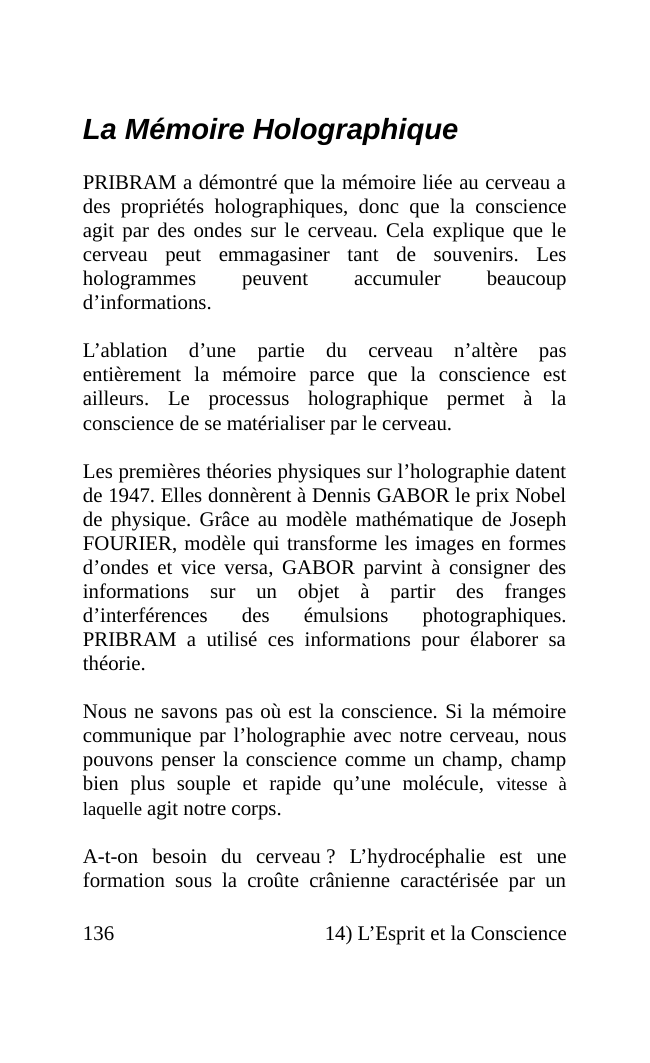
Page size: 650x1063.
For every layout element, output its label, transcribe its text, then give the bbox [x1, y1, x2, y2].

subtitle La Mémoire Holographique [83, 112, 567, 146]
text L’ablation d’une partie du cerveau n’altère pas entièrement la mémoire parce que la conscience est ailleurs. Le processus holographique permet à la conscience de se matérialiser par le cerveau. [83, 338, 567, 434]
text Nous ne savons pas où est la conscience. Si la mémoire communique par l’holographie avec notre cerveau, nous pouvons penser la conscience comme un champ, champ bien plus souple et rapide qu’une molécule, vitesse à laquelle agit notre corps. [83, 699, 567, 819]
text PRIBRAM a démontré que la mémoire liée au cerveau a des propriétés holographiques, donc que la conscience agit par des ondes sur le cerveau. Cela explique que le cerveau peut emmagasiner tant de souvenirs. Les hologrammes peuvent accumuler beaucoup d’informations. [83, 170, 567, 314]
text A-t-on besoin du cerveau ? L’hydrocéphalie est une formation sous la croûte crânienne caractérisée par un [83, 843, 567, 892]
text Les premières théories physiques sur l’holographie datent de 1947. Elles donnèrent à Dennis GABOR le prix Nobel de physique. Grâce au modèle mathématique de Joseph FOURIER, modèle qui transforme les images en formes d’ondes et vice versa, GABOR parvint à consigner des informations sur un objet à partir des franges d’interférences des émulsions photographiques. PRIBRAM a utilisé ces informations pour élaborer sa théorie. [83, 458, 567, 675]
